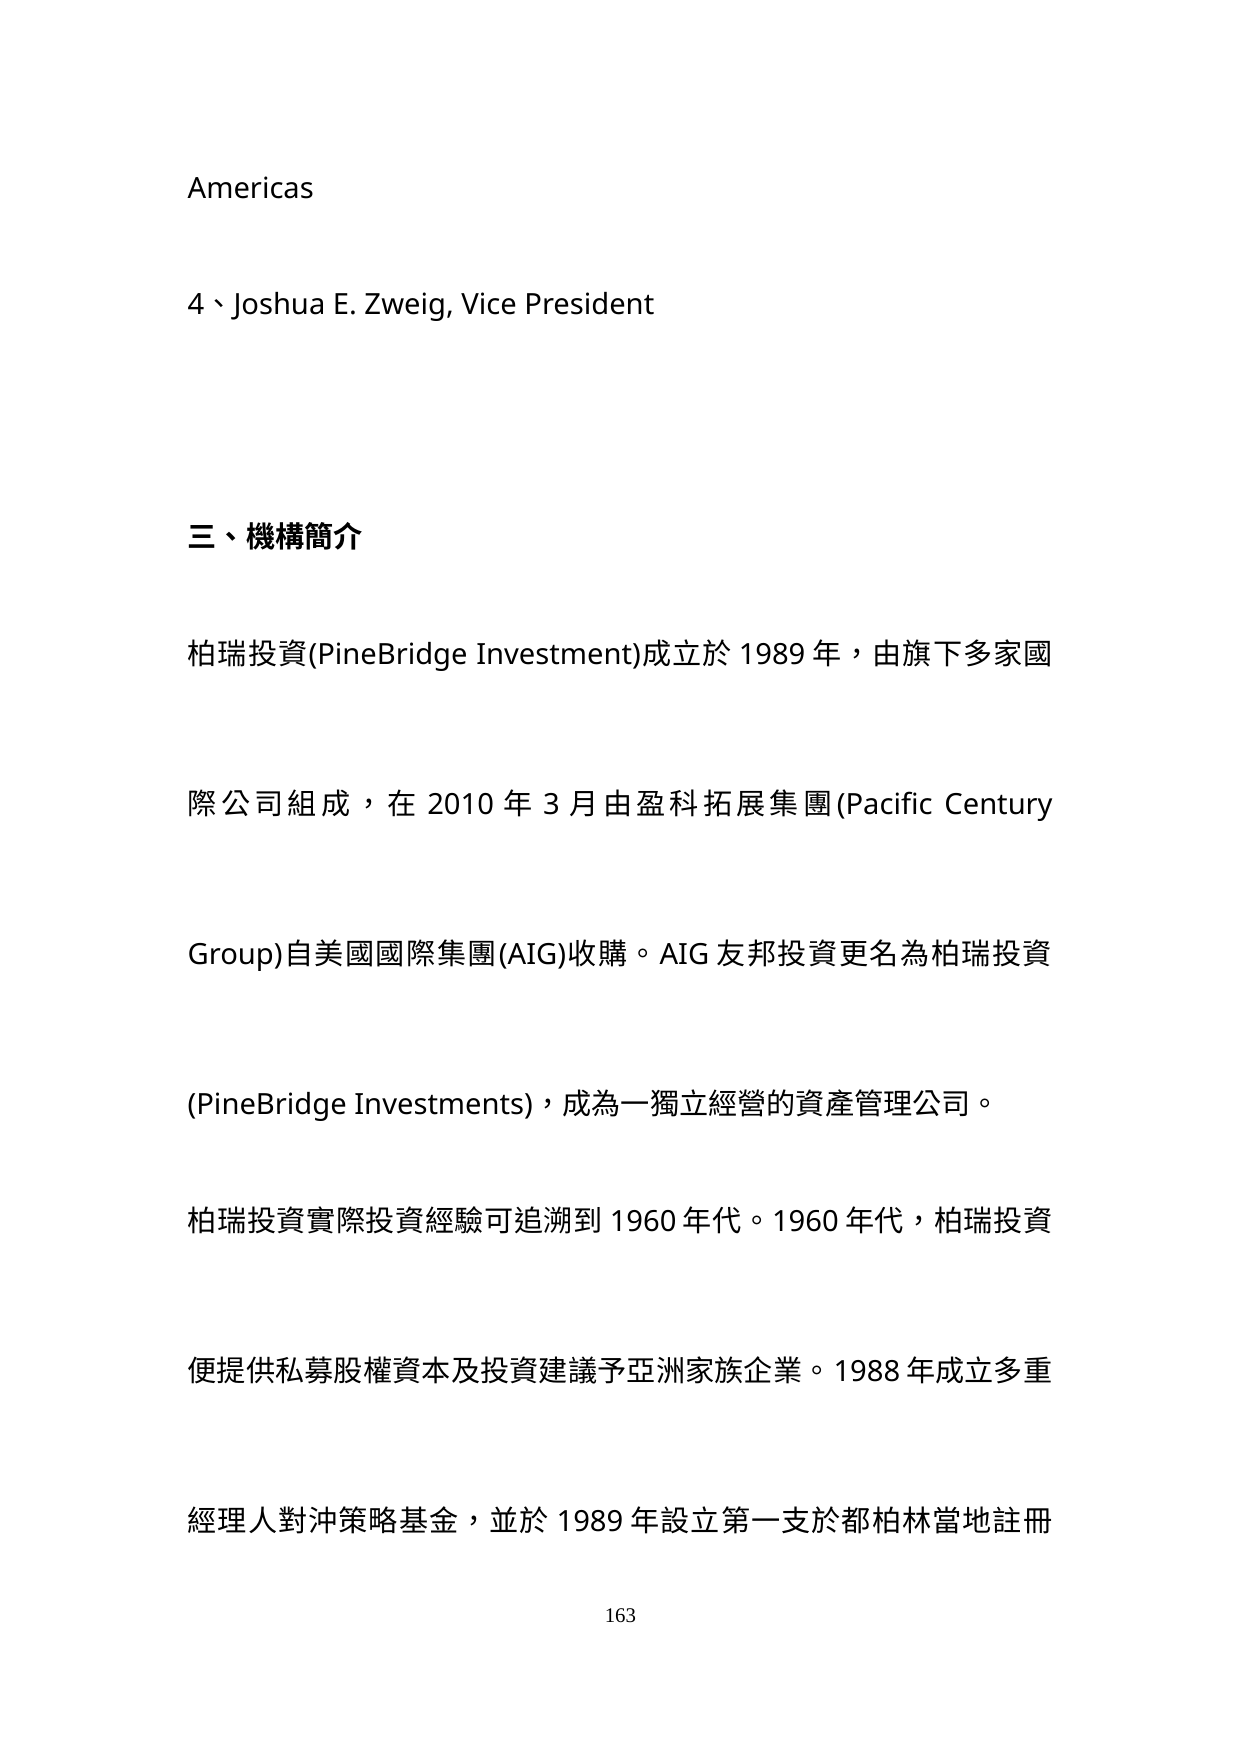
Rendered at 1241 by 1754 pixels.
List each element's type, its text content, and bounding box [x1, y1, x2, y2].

text 柏瑞投資實際投資經驗可追溯到1960年代。1960年代，柏瑞投資便提供私募股權資本及投資建議予亞洲家族企業。1988年成立多重經理人對沖策略基金，並於1989年設立第一支於都柏林當地註冊 [187, 1181, 1053, 1556]
text 柏瑞投資(PineBridge Investment)成立於1989年，由旗下多家國際公司組成，在2010年3月由盈科拓展集團(Pacific Century Group)自美國國際集團(AIG)收購。AIG友邦投資更名為柏瑞投資(PineBridge Investments)，成為一獨立經營的資產管理公司。 [187, 614, 1053, 1139]
text 4、Joshua E. Zweig, Vice President [187, 265, 1053, 340]
text 三、機構簡介 [187, 497, 1053, 572]
text Americas [187, 150, 1053, 225]
